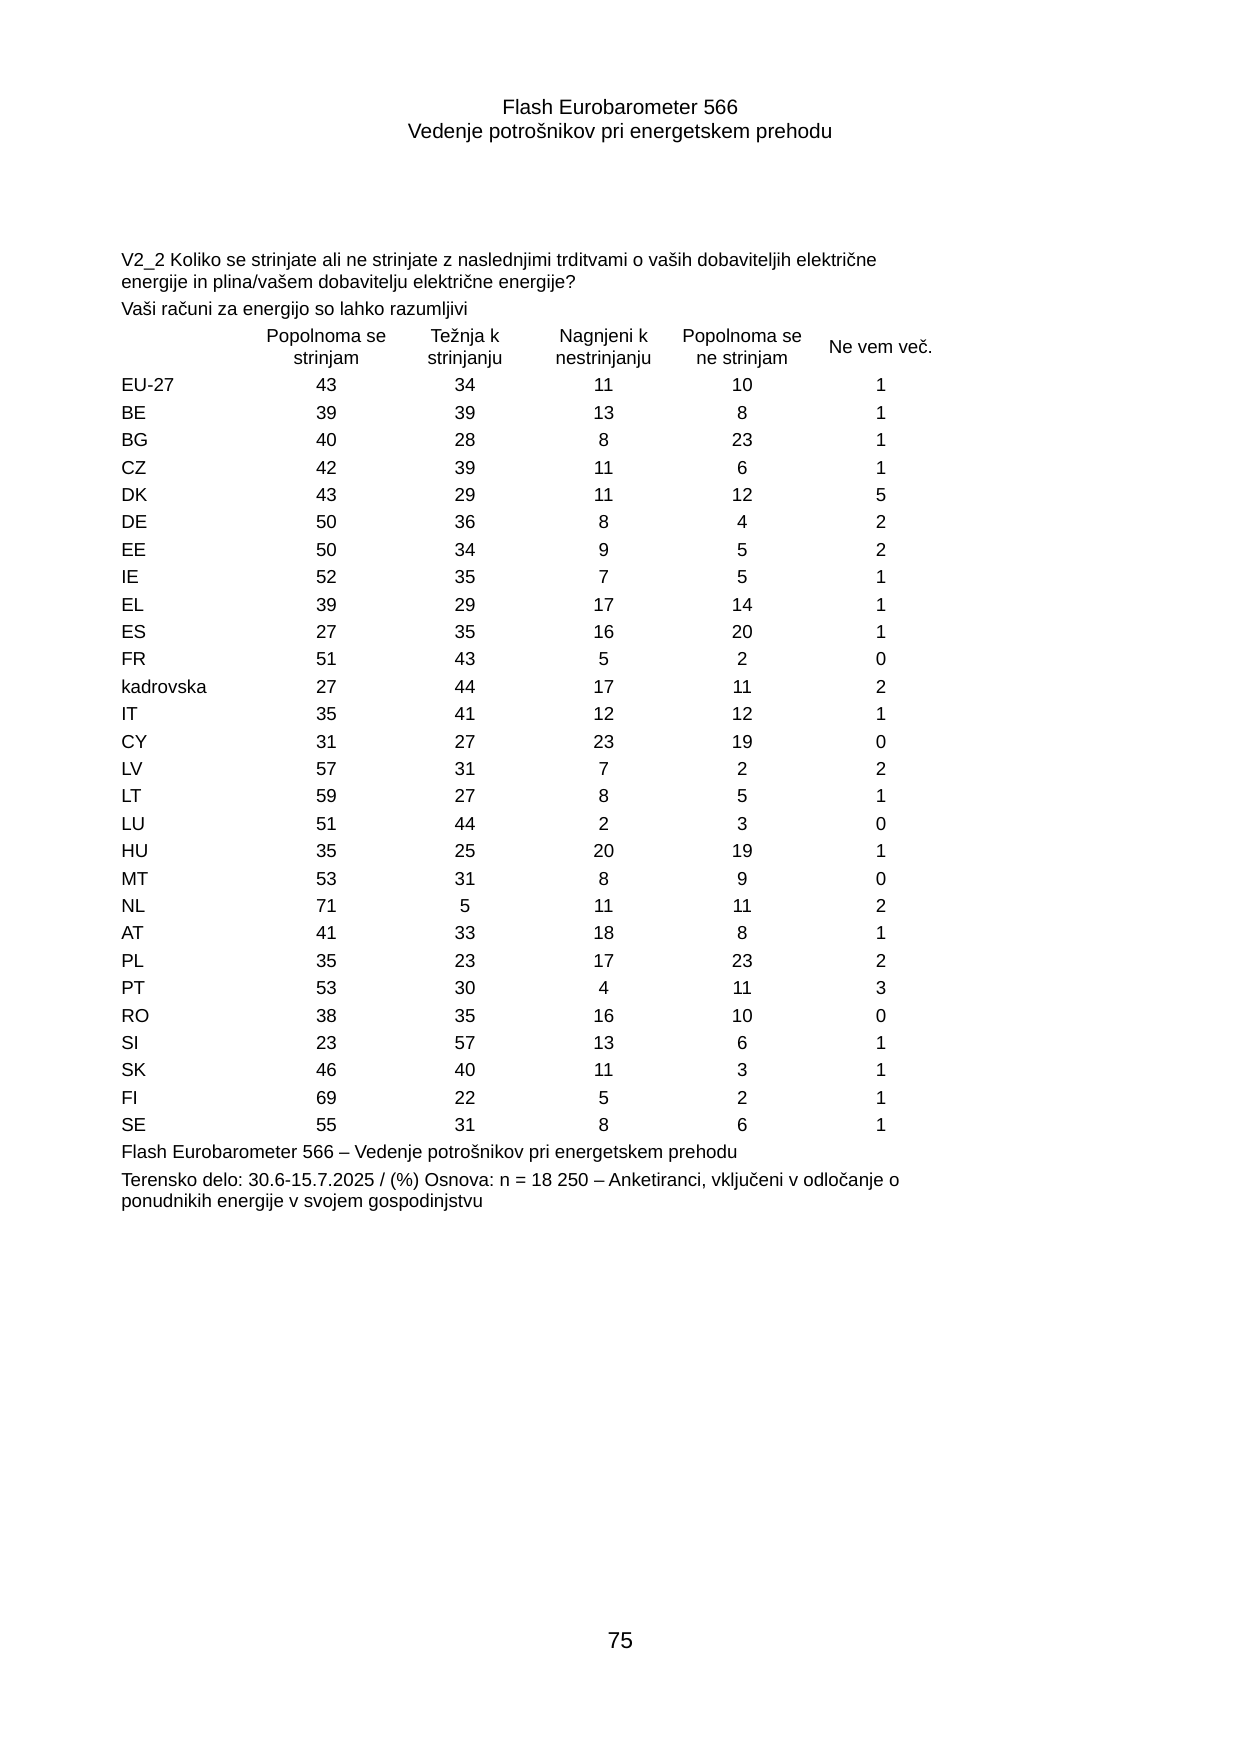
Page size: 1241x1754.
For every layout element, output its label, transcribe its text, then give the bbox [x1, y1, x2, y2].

table_cell 6 [673, 1029, 811, 1056]
table_cell 22 [395, 1084, 534, 1111]
table_cell 6 [673, 1111, 811, 1138]
table_cell 2 [811, 508, 950, 536]
table_cell 11 [534, 1056, 673, 1084]
table_cell 5 [534, 1084, 673, 1111]
table_cell 13 [534, 399, 673, 426]
table_cell 3 [673, 1056, 811, 1084]
table_cell 1 [811, 1111, 950, 1138]
table_cell 35 [395, 563, 534, 591]
table_cell PL [118, 947, 257, 974]
table_cell PT [118, 974, 257, 1001]
table_cell 8 [534, 1111, 673, 1138]
table_cell 0 [811, 865, 950, 892]
table_cell 31 [395, 865, 534, 892]
table_cell 4 [534, 974, 673, 1001]
table_cell 2 [811, 536, 950, 563]
table_cell 13 [534, 1029, 673, 1056]
table_cell 23 [673, 426, 811, 453]
table_cell 17 [534, 673, 673, 700]
table_cell 8 [673, 919, 811, 947]
table_cell Popolnoma se ne strinjam [673, 323, 811, 371]
table_cell 50 [257, 536, 395, 563]
table_cell MT [118, 865, 257, 892]
table_cell 12 [673, 481, 811, 508]
table_cell 5 [534, 645, 673, 673]
table_cell 52 [257, 563, 395, 591]
table_cell 40 [257, 426, 395, 453]
table_cell 7 [534, 755, 673, 782]
table_cell 31 [257, 728, 395, 755]
table_cell 18 [534, 919, 673, 947]
table_cell 27 [257, 618, 395, 645]
table_cell 41 [395, 700, 534, 727]
table_cell 10 [673, 1001, 811, 1029]
table_cell 11 [673, 892, 811, 919]
table_cell 2 [534, 810, 673, 837]
table_cell AT [118, 919, 257, 947]
table_cell Težnja k strinjanju [395, 323, 534, 371]
table_cell 57 [395, 1029, 534, 1056]
table_cell LU [118, 810, 257, 837]
table_cell 51 [257, 810, 395, 837]
table_cell 29 [395, 481, 534, 508]
table_cell 2 [673, 645, 811, 673]
table_cell 38 [257, 1001, 395, 1029]
table_cell 43 [395, 645, 534, 673]
table_cell FR [118, 645, 257, 673]
table_cell 17 [534, 947, 673, 974]
table_cell 2 [811, 892, 950, 919]
table_cell 53 [257, 865, 395, 892]
table_cell 71 [257, 892, 395, 919]
table_cell 1 [811, 1084, 950, 1111]
table_cell Ne vem več. [811, 323, 950, 371]
table_cell 11 [534, 371, 673, 399]
table_cell 16 [534, 1001, 673, 1029]
table_cell 27 [257, 673, 395, 700]
table_cell 23 [534, 728, 673, 755]
table_cell 53 [257, 974, 395, 1001]
table_cell 2 [673, 1084, 811, 1111]
table_cell Vaši računi za energijo so lahko razumljivi [118, 295, 950, 322]
table_cell NL [118, 892, 257, 919]
table_cell 34 [395, 371, 534, 399]
table_cell 8 [534, 865, 673, 892]
table_cell 16 [534, 618, 673, 645]
table_cell 14 [673, 591, 811, 618]
table_cell 30 [395, 974, 534, 1001]
table_header V2_2 Koliko se strinjate ali ne strinjate z naslednjimi trditvami o vaših dobaviteljih električne energije in plina/vašem dobavitelju električne energije? [118, 246, 950, 295]
table_cell CZ [118, 454, 257, 481]
table_cell 11 [534, 481, 673, 508]
table_cell 9 [534, 536, 673, 563]
table_cell 44 [395, 810, 534, 837]
table_cell 5 [673, 536, 811, 563]
table_cell SK [118, 1056, 257, 1084]
table_cell 11 [673, 974, 811, 1001]
table_cell 7 [534, 563, 673, 591]
table_cell 4 [673, 508, 811, 536]
table_cell 17 [534, 591, 673, 618]
table_cell 11 [673, 673, 811, 700]
table_cell 39 [257, 591, 395, 618]
table_cell EU-27 [118, 371, 257, 399]
table_cell 19 [673, 728, 811, 755]
table_cell 20 [673, 618, 811, 645]
table_cell 43 [257, 481, 395, 508]
table_cell 8 [534, 426, 673, 453]
table_cell 20 [534, 837, 673, 864]
table_cell 19 [673, 837, 811, 864]
table_cell 35 [257, 700, 395, 727]
table_cell 1 [811, 399, 950, 426]
table_cell 1 [811, 426, 950, 453]
table_cell 10 [673, 371, 811, 399]
table_cell 1 [811, 618, 950, 645]
table_cell 39 [257, 399, 395, 426]
table_cell IT [118, 700, 257, 727]
table_cell 5 [673, 782, 811, 810]
table_cell 1 [811, 782, 950, 810]
table_cell 44 [395, 673, 534, 700]
table_cell DE [118, 508, 257, 536]
table_cell EE [118, 536, 257, 563]
table_cell 2 [811, 755, 950, 782]
table_cell 1 [811, 700, 950, 727]
table_cell 8 [534, 508, 673, 536]
table_cell 27 [395, 728, 534, 755]
table_cell 35 [257, 947, 395, 974]
table_cell 1 [811, 591, 950, 618]
table_cell 41 [257, 919, 395, 947]
table_cell Popolnoma se strinjam [257, 323, 395, 371]
table_cell 27 [395, 782, 534, 810]
table_cell 39 [395, 399, 534, 426]
table_cell 3 [811, 974, 950, 1001]
table_cell Flash Eurobarometer 566 – Vedenje potrošnikov pri energetskem prehodu [118, 1139, 950, 1166]
table_cell 1 [811, 371, 950, 399]
table_cell 12 [534, 700, 673, 727]
table_cell 2 [811, 947, 950, 974]
table_cell 1 [811, 1029, 950, 1056]
table_cell kadrovska [118, 673, 257, 700]
table_cell IE [118, 563, 257, 591]
table_cell 12 [673, 700, 811, 727]
table_cell 1 [811, 837, 950, 864]
table_cell 1 [811, 919, 950, 947]
table_cell SI [118, 1029, 257, 1056]
table_cell 40 [395, 1056, 534, 1084]
table_cell DK [118, 481, 257, 508]
table_cell 43 [257, 371, 395, 399]
table_cell 33 [395, 919, 534, 947]
table_cell 2 [811, 673, 950, 700]
table_cell [118, 323, 257, 371]
table_cell SE [118, 1111, 257, 1138]
table_cell 23 [395, 947, 534, 974]
table_cell 0 [811, 728, 950, 755]
table_cell 0 [811, 810, 950, 837]
table_cell 36 [395, 508, 534, 536]
table_cell 1 [811, 563, 950, 591]
table_cell LT [118, 782, 257, 810]
table_cell 31 [395, 1111, 534, 1138]
table_cell 1 [811, 1056, 950, 1084]
table_cell 34 [395, 536, 534, 563]
table_cell 35 [395, 618, 534, 645]
table_cell CY [118, 728, 257, 755]
table_cell FI [118, 1084, 257, 1111]
table_cell 9 [673, 865, 811, 892]
table_cell 35 [257, 837, 395, 864]
table_cell 2 [673, 755, 811, 782]
table_cell 0 [811, 645, 950, 673]
table_cell 11 [534, 454, 673, 481]
table_cell 6 [673, 454, 811, 481]
table_cell 51 [257, 645, 395, 673]
table_cell 39 [395, 454, 534, 481]
table_cell LV [118, 755, 257, 782]
table_cell 0 [811, 1001, 950, 1029]
table_cell 31 [395, 755, 534, 782]
table_cell 23 [673, 947, 811, 974]
table_cell Nagnjeni k nestrinjanju [534, 323, 673, 371]
table_cell 5 [673, 563, 811, 591]
table_cell EL [118, 591, 257, 618]
table_cell 25 [395, 837, 534, 864]
table_cell BE [118, 399, 257, 426]
table_cell 55 [257, 1111, 395, 1138]
table_cell Terensko delo: 30.6-15.7.2025 / (%) Osnova: n = 18 250 – Anketiranci, vključeni v odločanje o ponudnikih energije v svojem gospodinjstvu [118, 1166, 950, 1215]
table_cell 50 [257, 508, 395, 536]
table_cell ES [118, 618, 257, 645]
table_cell 8 [673, 399, 811, 426]
table_cell 57 [257, 755, 395, 782]
table_cell 5 [811, 481, 950, 508]
table_cell 69 [257, 1084, 395, 1111]
table_cell 1 [811, 454, 950, 481]
table_cell BG [118, 426, 257, 453]
table_cell 29 [395, 591, 534, 618]
table_cell 11 [534, 892, 673, 919]
table_cell 59 [257, 782, 395, 810]
table_cell 35 [395, 1001, 534, 1029]
table_cell 46 [257, 1056, 395, 1084]
table_cell HU [118, 837, 257, 864]
table_cell 42 [257, 454, 395, 481]
table_cell 8 [534, 782, 673, 810]
table_cell RO [118, 1001, 257, 1029]
table_cell 28 [395, 426, 534, 453]
table_cell 3 [673, 810, 811, 837]
table_cell 23 [257, 1029, 395, 1056]
table_cell 5 [395, 892, 534, 919]
